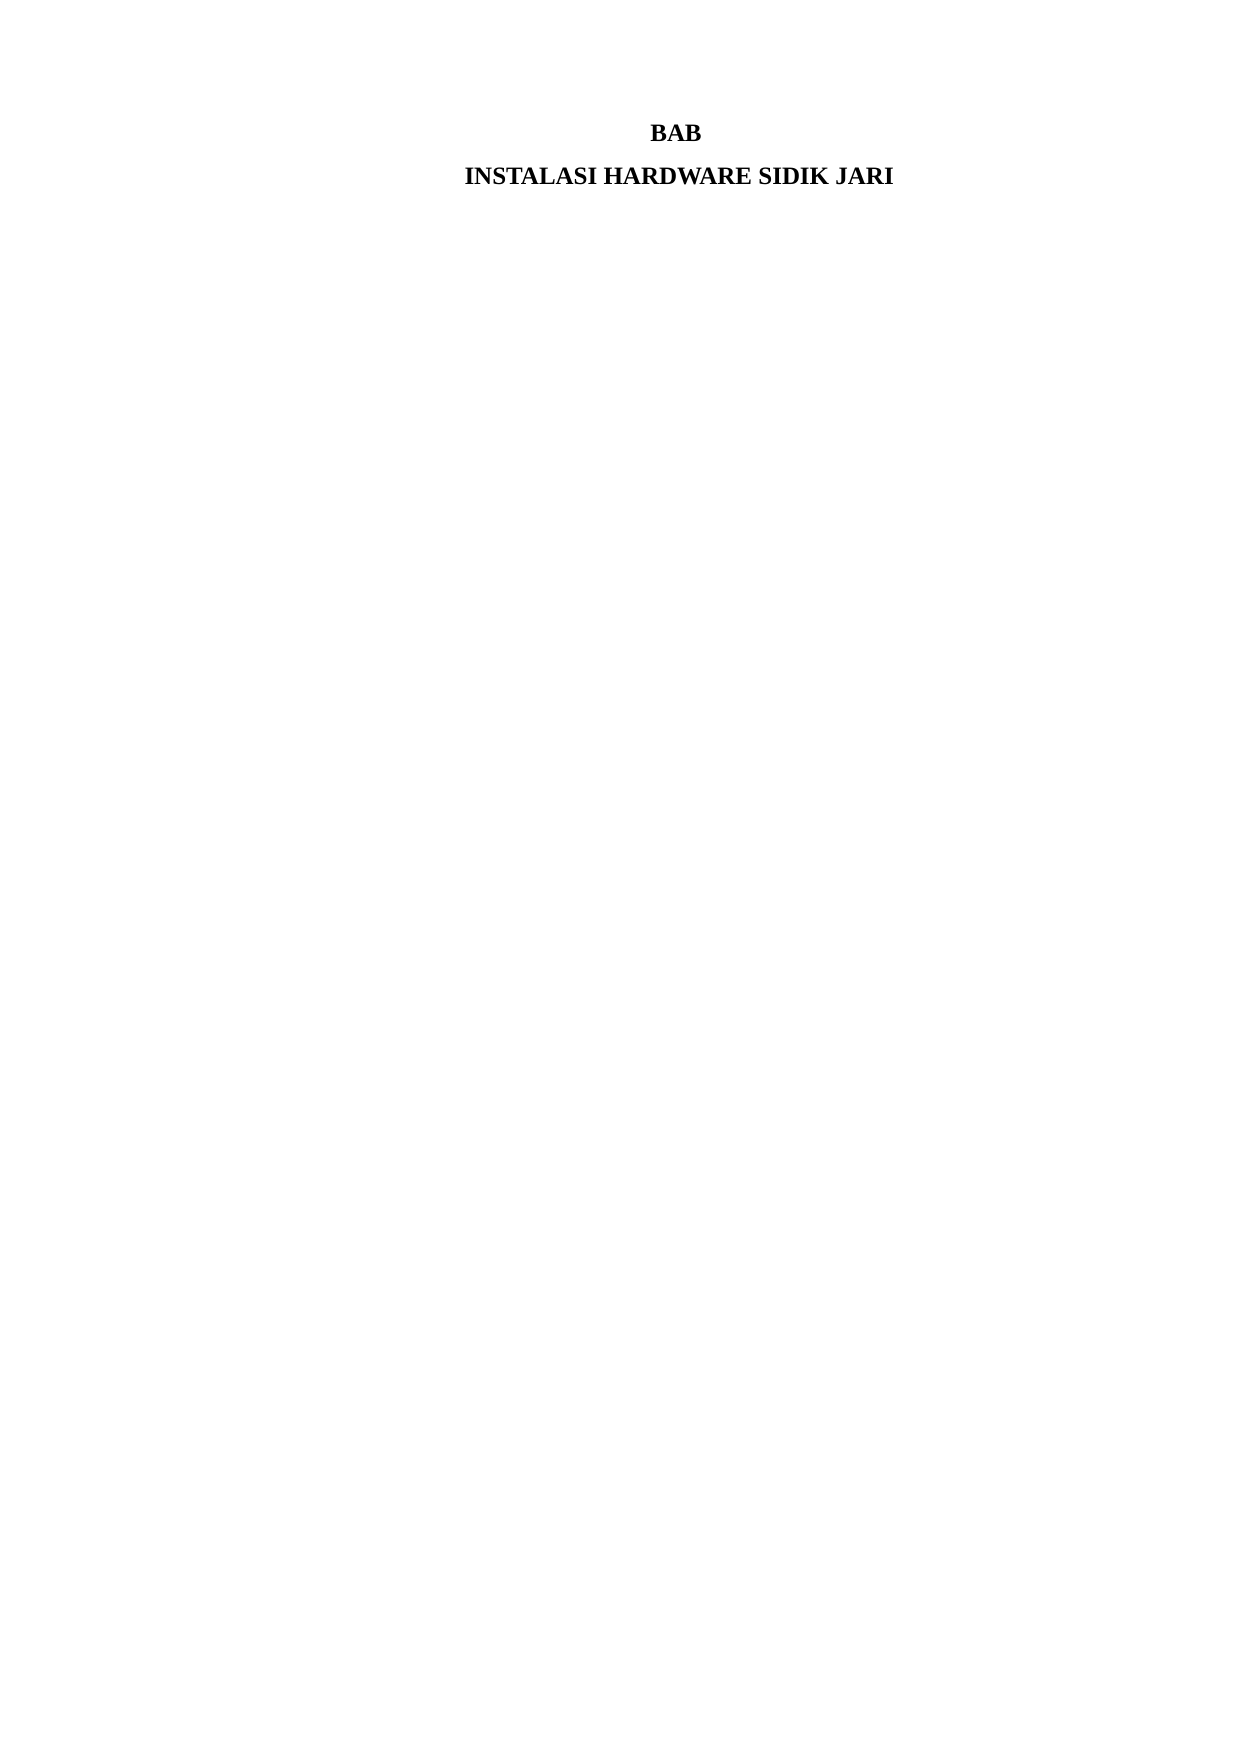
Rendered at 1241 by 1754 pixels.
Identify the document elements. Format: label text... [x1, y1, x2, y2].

text BAB [236, 118, 1122, 147]
text INSTALASI HARDWARE SIDIK JARI [236, 161, 1122, 190]
